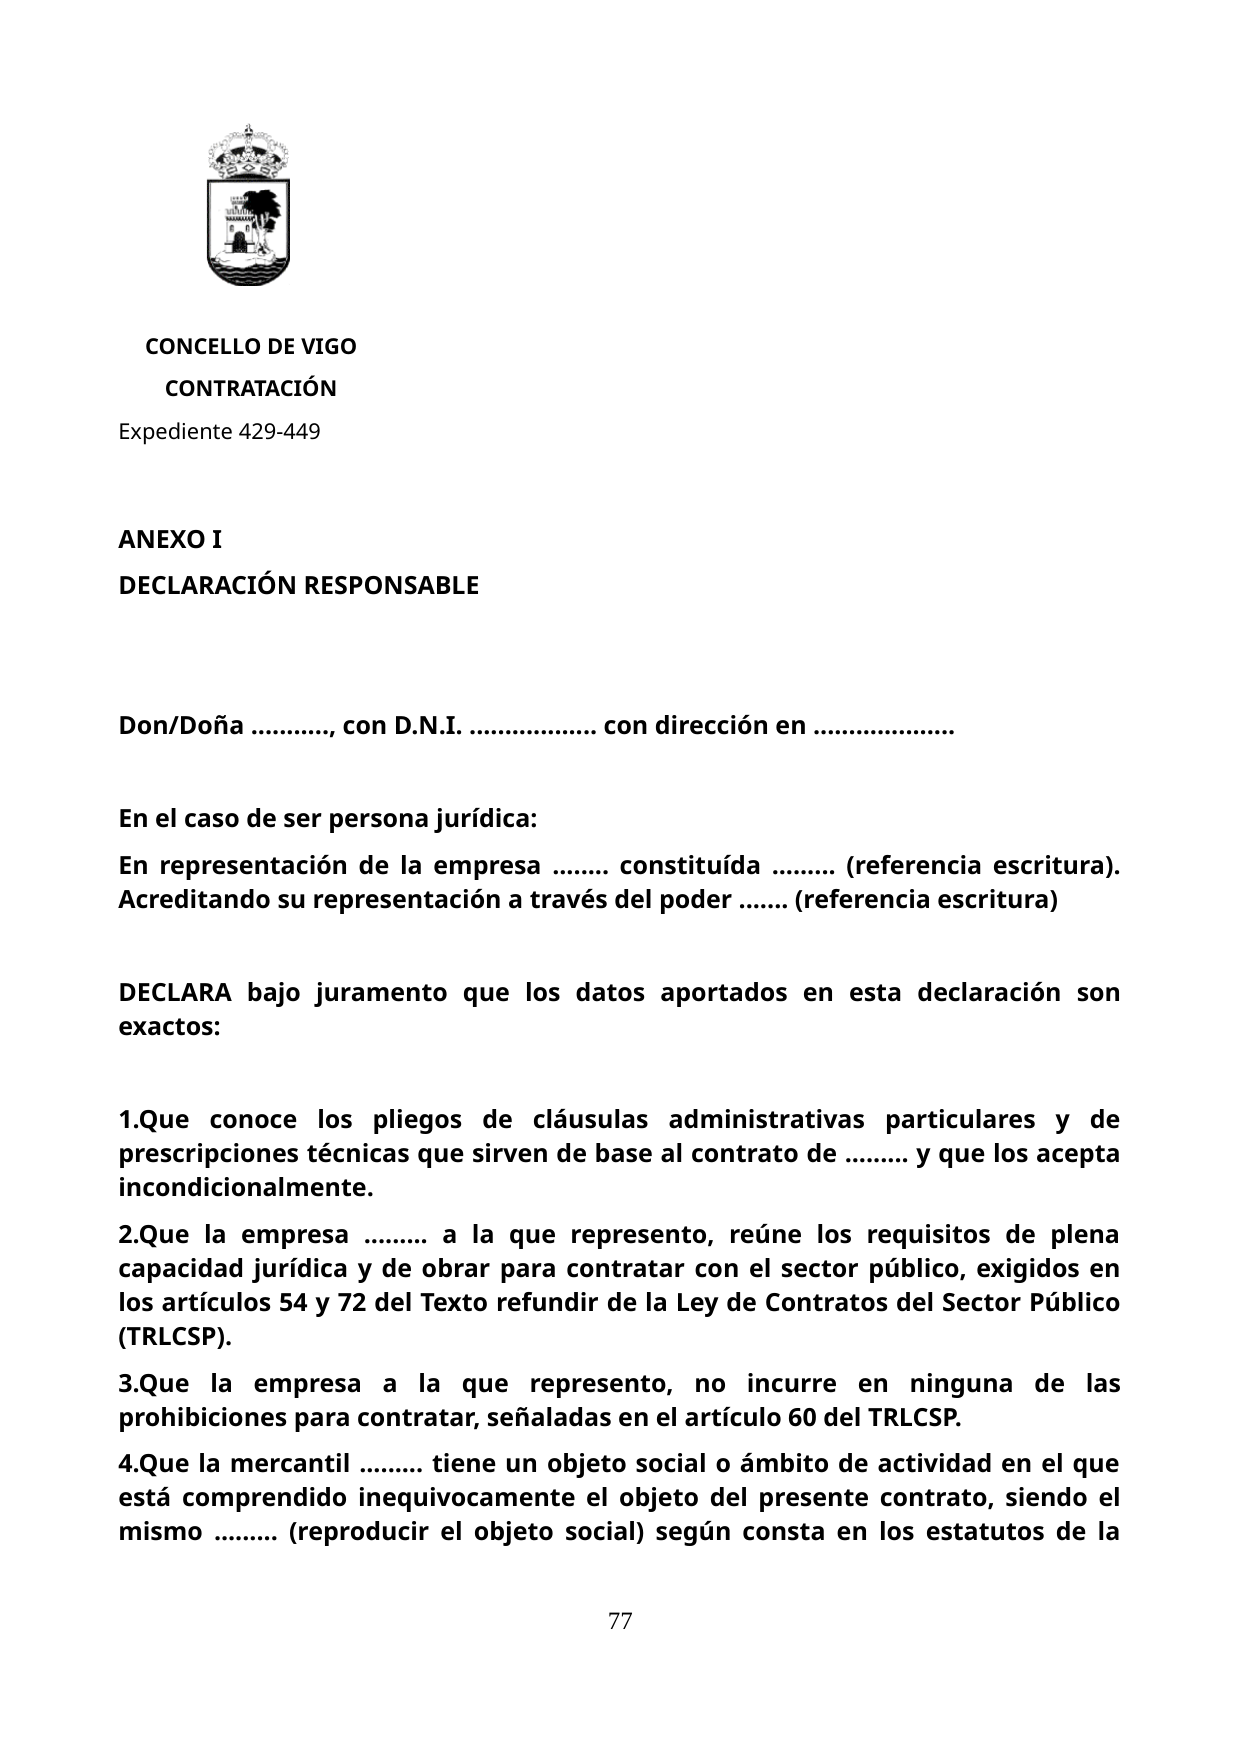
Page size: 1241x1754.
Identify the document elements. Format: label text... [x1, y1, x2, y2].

text Don/Doña ..........., con D.N.I. .................. con dirección en .................... [118, 708, 1122, 742]
picture [206, 123, 290, 286]
text ANEXO I [118, 521, 1122, 556]
text 3.Que la empresa a la que represento, no incurre en ninguna de las prohibiciones para contratar, señaladas en el artículo 60 del TRLCSP. [118, 1365, 1122, 1433]
text DECLARACIÓN RESPONSABLE [118, 568, 1122, 602]
text En representación de la empresa ........ constituída ......... (referencia escritura). Acreditando su representación a través del poder ....... (referencia escritura) [118, 847, 1122, 916]
text 4.Que la mercantil ......... tiene un objeto social o ámbito de actividad en el que está comprendido inequivocamente el objeto del presente contrato, siendo el mismo ......... (reproducir el objeto social) según consta en los estatutos de la [118, 1446, 1122, 1548]
text 2.Que la empresa ......... a la que represento, reúne los requisitos de plena capacidad jurídica y de obrar para contratar con el sector público, exigidos en los artículos 54 y 72 del Texto refundir de la Ley de Contratos del Sector Público (TRLCSP). [118, 1216, 1122, 1353]
text En el caso de ser persona jurídica: [118, 801, 1122, 835]
text DECLARA bajo juramento que los datos aportados en esta declaración son exactos: [118, 974, 1122, 1043]
text 1.Que conoce los pliegos de cláusulas administrativas particulares y de prescripciones técnicas que sirven de base al contrato de ......... y que los acepta incondicionalmente. [118, 1102, 1122, 1204]
